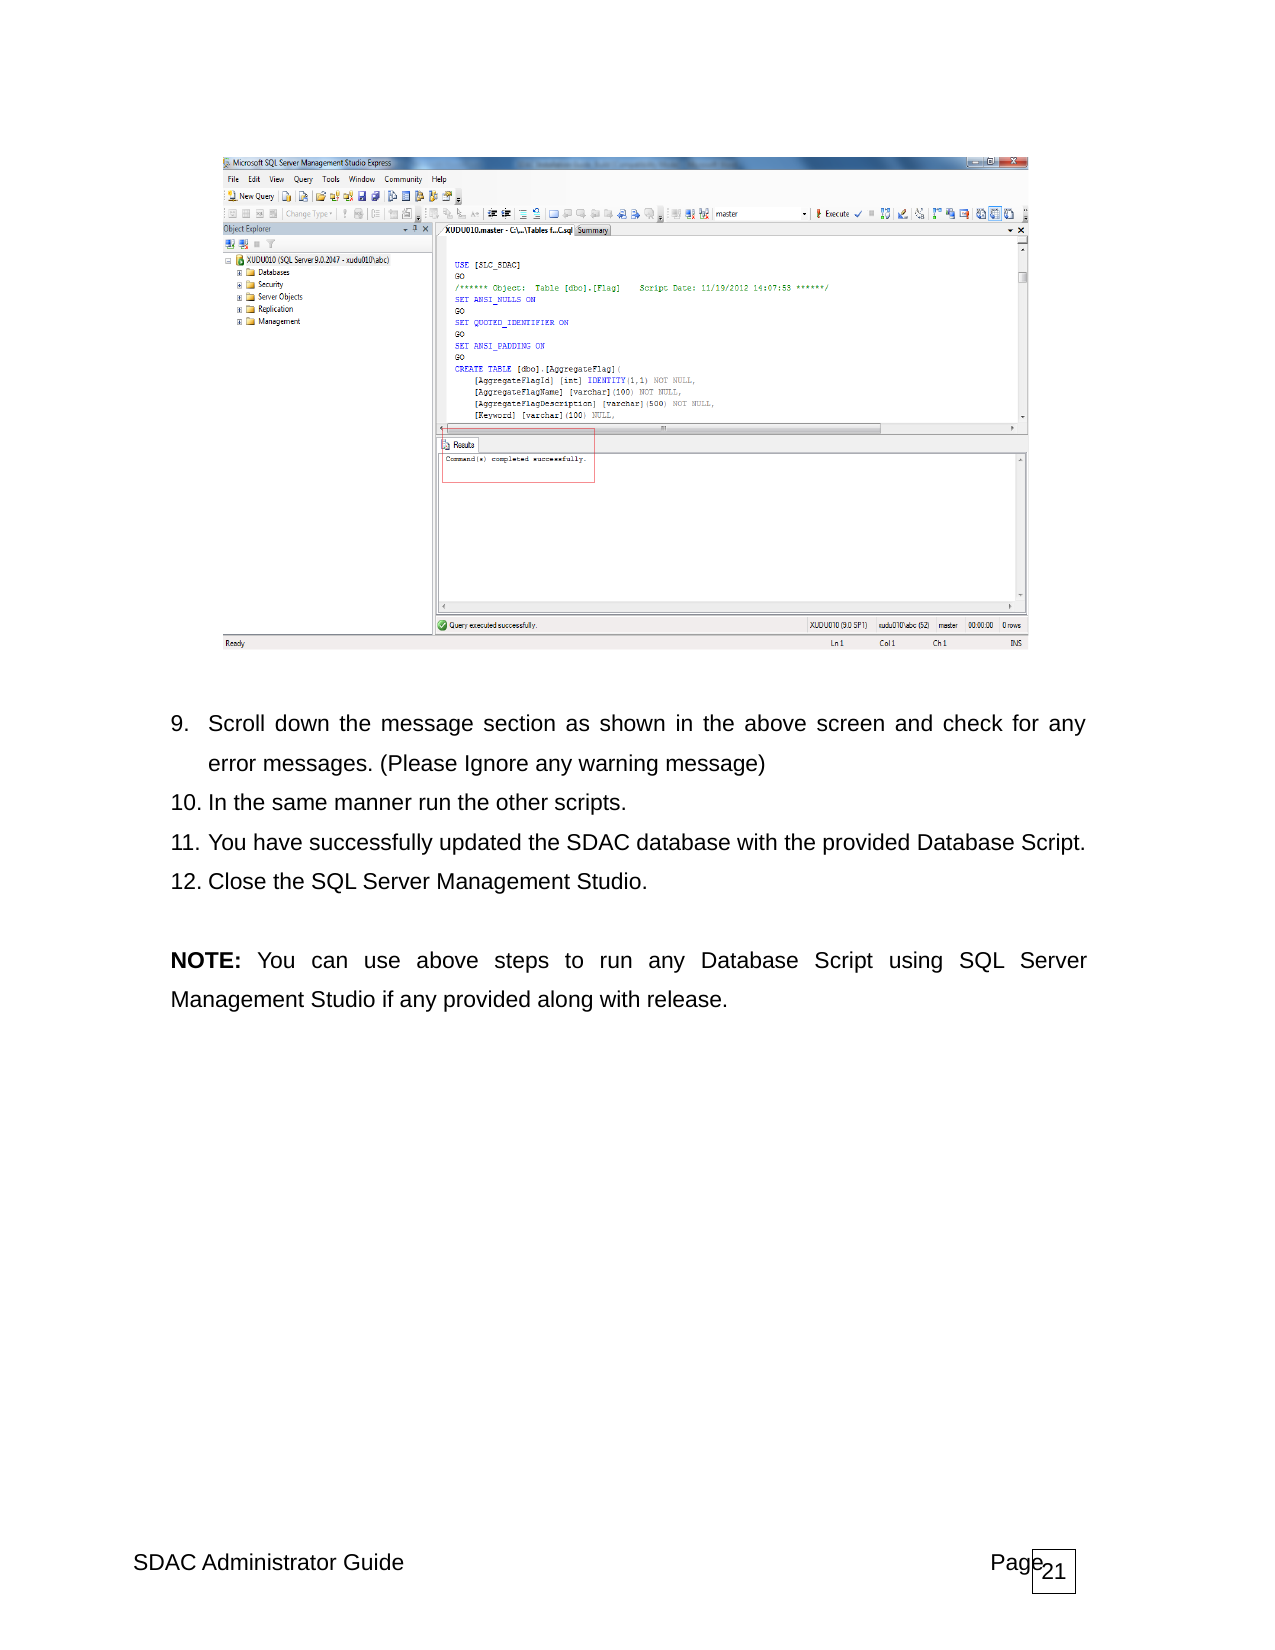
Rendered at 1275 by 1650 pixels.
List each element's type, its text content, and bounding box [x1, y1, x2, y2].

list You have successfully updated the SDAC database with the provided Database Script. [170, 828, 1087, 855]
list In the same manner run the other scripts. [170, 789, 1087, 815]
text NOTE: You can use above steps to run any Database Script using SQL Server Management Studio if any provided along with release. [170, 947, 1087, 1013]
list Scroll down the message section as shown in the above screen and check for any error messages. (Please Ignore any warning message) [170, 710, 1087, 776]
list Close the SQL Server Management Studio. [170, 868, 1087, 894]
picture [223, 157, 1029, 650]
